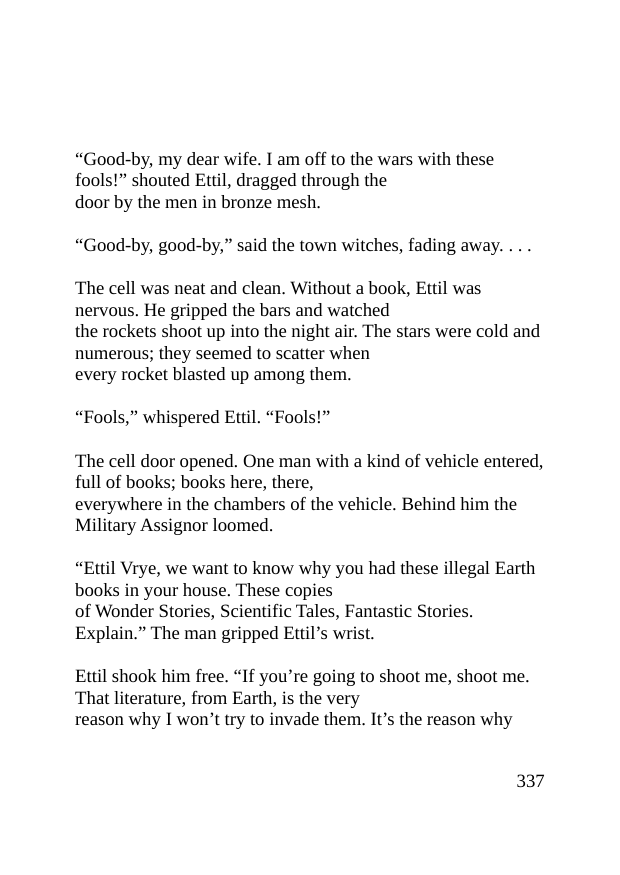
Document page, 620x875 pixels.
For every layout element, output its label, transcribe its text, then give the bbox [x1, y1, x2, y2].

text “Good-by, my dear wife. I am off to the wars with these fools!” shouted Ettil, dragged through the door by the men in bronze mesh. “Good-by, good-by,” said the town witches, fading away. . . . The cell was neat and clean. Without a book, Ettil was nervous. He gripped the bars and watched the rockets shoot up into the night air. The stars were cold and numerous; they seemed to scatter when every rocket blasted up among them. “Fools,” whispered Ettil. “Fools!” The cell door opened. One man with a kind of vehicle entered, full of books; books here, there, everywhere in the chambers of the vehicle. Behind him the Military Assignor loomed. “Ettil Vrye, we want to know why you had these illegal Earth books in your house. These copies of Wonder Stories, Scientific Tales, Fantastic Stories. Explain.” The man gripped Ettil’s wrist. Ettil shook him free. “If you’re going to shoot me, shoot me. That literature, from Earth, is the very reason why I won’t try to invade them. It’s the reason why [75, 126, 544, 730]
